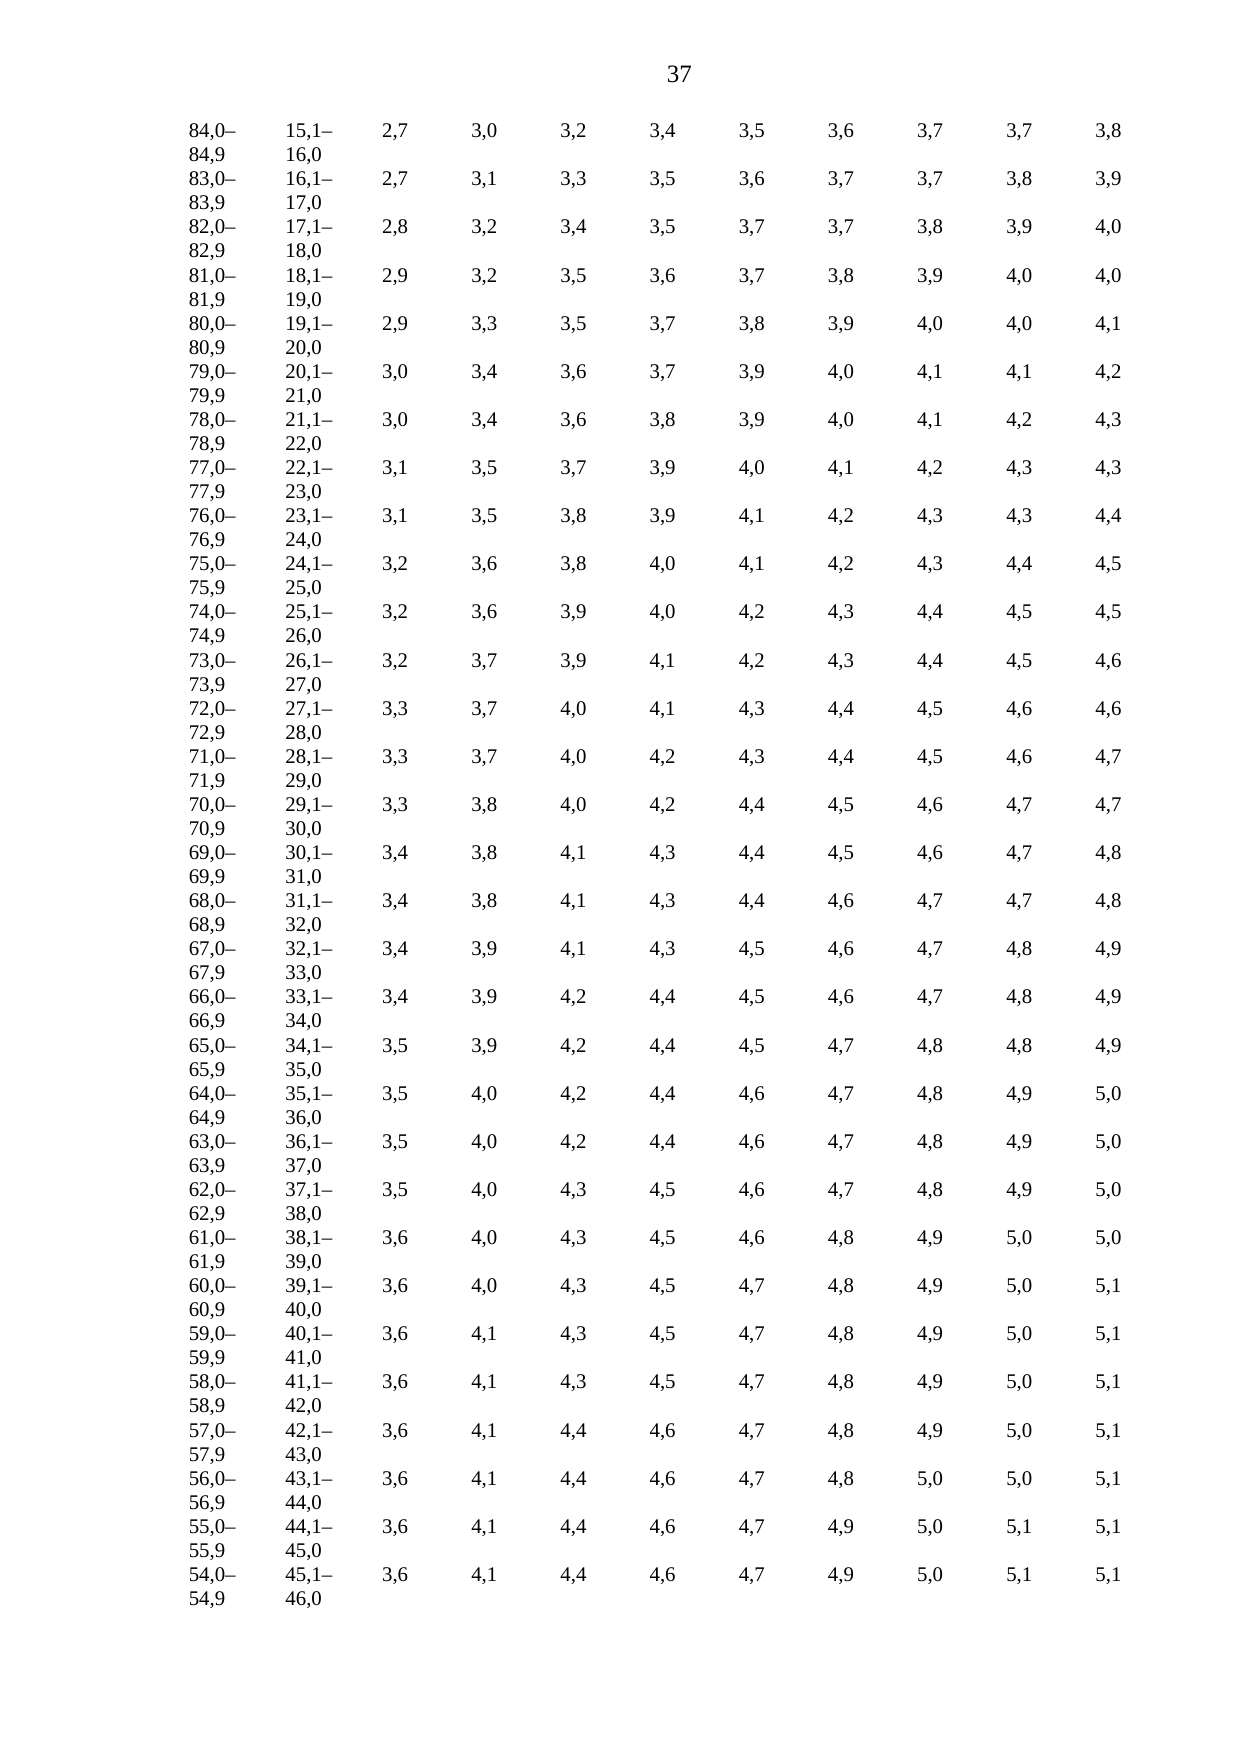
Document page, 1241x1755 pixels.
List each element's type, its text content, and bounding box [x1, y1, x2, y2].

table_cell 4,4 [816, 744, 906, 792]
table_cell 3,4 [460, 407, 549, 455]
table_cell 3,7 [638, 311, 727, 359]
table_cell 3,9 [727, 359, 816, 407]
table_cell 3,8 [727, 311, 816, 359]
table_cell 4,6 [816, 888, 906, 936]
table_cell 3,6 [371, 1562, 460, 1610]
table_cell 73,0–73,9 [177, 648, 274, 696]
table_cell 4,7 [727, 1418, 816, 1466]
table_cell 42,1–43,0 [274, 1418, 371, 1466]
table_cell 3,6 [371, 1369, 460, 1417]
table_cell 4,6 [638, 1418, 727, 1466]
table_cell 76,0–76,9 [177, 503, 274, 551]
table_cell 4,0 [549, 744, 638, 792]
table_cell 3,9 [816, 311, 906, 359]
table_cell 4,4 [906, 648, 995, 696]
table_cell 4,6 [995, 744, 1084, 792]
table_cell 5,1 [1084, 1418, 1181, 1466]
table_cell 3,6 [460, 551, 549, 599]
table_cell 59,0–59,9 [177, 1321, 274, 1369]
table_cell 56,0–56,9 [177, 1466, 274, 1514]
table_cell 3,6 [549, 407, 638, 455]
table_cell 3,6 [816, 118, 906, 166]
table_cell 3,5 [371, 1033, 460, 1081]
table_cell 3,9 [638, 503, 727, 551]
table_cell 5,0 [995, 1273, 1084, 1321]
table_cell 4,3 [549, 1369, 638, 1417]
table_cell 4,4 [638, 1129, 727, 1177]
table_cell 3,7 [816, 214, 906, 262]
table_cell 4,8 [906, 1177, 995, 1225]
table_cell 3,7 [638, 359, 727, 407]
table_cell 3,5 [549, 311, 638, 359]
table_cell 75,0–75,9 [177, 551, 274, 599]
table_cell 4,3 [995, 455, 1084, 503]
table_cell 3,0 [371, 359, 460, 407]
table_cell 4,7 [816, 1081, 906, 1129]
table_cell 4,9 [816, 1514, 906, 1562]
table_cell 68,0–68,9 [177, 888, 274, 936]
table_cell 5,0 [995, 1225, 1084, 1273]
table_cell 3,0 [371, 407, 460, 455]
table_cell 21,1–22,0 [274, 407, 371, 455]
table_cell 82,0–82,9 [177, 214, 274, 262]
table_cell 67,0–67,9 [177, 936, 274, 984]
table_cell 4,3 [1084, 455, 1181, 503]
table_cell 4,3 [906, 503, 995, 551]
table_cell 3,2 [371, 648, 460, 696]
table_cell 3,9 [727, 407, 816, 455]
table_cell 4,1 [906, 359, 995, 407]
table_cell 4,3 [638, 936, 727, 984]
table_cell 4,1 [906, 407, 995, 455]
table_cell 4,5 [906, 696, 995, 744]
table_cell 4,1 [638, 648, 727, 696]
table_cell 4,0 [460, 1129, 549, 1177]
table_cell 3,6 [371, 1514, 460, 1562]
table_cell 5,1 [1084, 1514, 1181, 1562]
table_cell 3,5 [371, 1177, 460, 1225]
table_cell 31,1–32,0 [274, 888, 371, 936]
table_cell 4,8 [1084, 888, 1181, 936]
table_cell 5,0 [995, 1418, 1084, 1466]
table_cell 4,2 [638, 744, 727, 792]
table_cell 4,2 [727, 599, 816, 647]
table_cell 3,8 [549, 503, 638, 551]
table_cell 4,8 [816, 1418, 906, 1466]
table_cell 28,1–29,0 [274, 744, 371, 792]
table_cell 4,5 [638, 1225, 727, 1273]
table_cell 3,9 [638, 455, 727, 503]
table_cell 4,4 [727, 792, 816, 840]
table_cell 30,1–31,0 [274, 840, 371, 888]
table_cell 4,3 [549, 1177, 638, 1225]
table_cell 4,3 [727, 696, 816, 744]
table_cell 3,3 [549, 166, 638, 214]
table_cell 3,9 [1084, 166, 1181, 214]
table_cell 22,1–23,0 [274, 455, 371, 503]
table_cell 18,1–19,0 [274, 263, 371, 311]
table_cell 4,3 [995, 503, 1084, 551]
table_cell 4,9 [906, 1418, 995, 1466]
table_cell 4,0 [460, 1225, 549, 1273]
table_cell 84,0–84,9 [177, 118, 274, 166]
table_cell 3,4 [371, 984, 460, 1032]
table_cell 5,0 [906, 1466, 995, 1514]
table_cell 3,8 [460, 792, 549, 840]
table_cell 4,7 [906, 888, 995, 936]
table_cell 4,7 [727, 1562, 816, 1610]
table_cell 25,1–26,0 [274, 599, 371, 647]
table_cell 4,5 [727, 1033, 816, 1081]
table_cell 4,6 [727, 1129, 816, 1177]
table_cell 58,0–58,9 [177, 1369, 274, 1417]
table_cell 4,3 [816, 648, 906, 696]
table_cell 4,2 [638, 792, 727, 840]
table_cell 3,6 [371, 1466, 460, 1514]
table_cell 4,9 [906, 1273, 995, 1321]
table_cell 3,6 [371, 1273, 460, 1321]
table_cell 3,7 [995, 118, 1084, 166]
table_cell 3,9 [549, 648, 638, 696]
table_cell 3,4 [371, 840, 460, 888]
table_cell 3,7 [460, 696, 549, 744]
table_cell 71,0–71,9 [177, 744, 274, 792]
table_cell 35,1–36,0 [274, 1081, 371, 1129]
table_cell 3,1 [371, 503, 460, 551]
table_cell 3,4 [549, 214, 638, 262]
table_cell 4,0 [549, 696, 638, 744]
table_cell 5,1 [995, 1514, 1084, 1562]
table_cell 4,9 [1084, 1033, 1181, 1081]
table_cell 4,0 [1084, 263, 1181, 311]
table_cell 4,2 [549, 984, 638, 1032]
table_cell 4,0 [816, 407, 906, 455]
table_cell 4,7 [727, 1514, 816, 1562]
table_cell 3,2 [371, 599, 460, 647]
table_cell 32,1–33,0 [274, 936, 371, 984]
table_cell 20,1–21,0 [274, 359, 371, 407]
table_cell 5,1 [1084, 1562, 1181, 1610]
table_cell 4,0 [638, 599, 727, 647]
table_cell 4,4 [638, 984, 727, 1032]
table_cell 3,3 [371, 696, 460, 744]
table_cell 5,1 [1084, 1466, 1181, 1514]
table_cell 4,7 [816, 1177, 906, 1225]
table_cell 4,1 [727, 551, 816, 599]
table_cell 3,5 [371, 1081, 460, 1129]
table_cell 4,5 [816, 840, 906, 888]
table_cell 4,8 [995, 936, 1084, 984]
table_cell 4,1 [549, 888, 638, 936]
table_cell 4,0 [549, 792, 638, 840]
table_cell 3,7 [727, 263, 816, 311]
table_cell 4,3 [1084, 407, 1181, 455]
table_cell 80,0–80,9 [177, 311, 274, 359]
table_cell 4,2 [549, 1033, 638, 1081]
table_cell 4,4 [549, 1418, 638, 1466]
table_cell 69,0–69,9 [177, 840, 274, 888]
table_cell 39,1–40,0 [274, 1273, 371, 1321]
table_cell 3,1 [460, 166, 549, 214]
table_cell 4,3 [816, 599, 906, 647]
table_cell 3,4 [371, 888, 460, 936]
table_cell 3,7 [460, 648, 549, 696]
table_cell 3,7 [816, 166, 906, 214]
table_cell 3,8 [1084, 118, 1181, 166]
table_cell 3,6 [460, 599, 549, 647]
table_cell 5,0 [995, 1369, 1084, 1417]
table_cell 4,4 [727, 888, 816, 936]
table_cell 4,8 [995, 984, 1084, 1032]
table_cell 27,1–28,0 [274, 696, 371, 744]
table_cell 5,0 [906, 1562, 995, 1610]
table_cell 3,5 [460, 503, 549, 551]
table_cell 4,9 [995, 1177, 1084, 1225]
table_cell 3,8 [460, 888, 549, 936]
table_cell 4,3 [638, 888, 727, 936]
table_cell 17,1–18,0 [274, 214, 371, 262]
table_cell 60,0–60,9 [177, 1273, 274, 1321]
table_cell 4,5 [727, 936, 816, 984]
table_cell 4,5 [638, 1321, 727, 1369]
table_cell 4,8 [816, 1321, 906, 1369]
table_cell 3,8 [906, 214, 995, 262]
table_cell 4,9 [995, 1129, 1084, 1177]
table_cell 5,1 [1084, 1273, 1181, 1321]
table_cell 4,4 [995, 551, 1084, 599]
table_cell 26,1–27,0 [274, 648, 371, 696]
table_cell 37,1–38,0 [274, 1177, 371, 1225]
table_cell 3,2 [549, 118, 638, 166]
table_cell 4,5 [816, 792, 906, 840]
table_cell 3,9 [460, 1033, 549, 1081]
table_cell 4,4 [816, 696, 906, 744]
table_cell 55,0–55,9 [177, 1514, 274, 1562]
table_cell 4,1 [549, 936, 638, 984]
table_cell 4,5 [1084, 599, 1181, 647]
table_cell 4,4 [727, 840, 816, 888]
table_cell 4,1 [816, 455, 906, 503]
table_cell 4,7 [727, 1369, 816, 1417]
table_cell 3,5 [549, 263, 638, 311]
table_cell 2,7 [371, 118, 460, 166]
table_cell 57,0–57,9 [177, 1418, 274, 1466]
table_cell 4,3 [638, 840, 727, 888]
table_cell 5,0 [995, 1466, 1084, 1514]
table_cell 4,3 [549, 1225, 638, 1273]
table_cell 4,2 [549, 1081, 638, 1129]
table_cell 79,0–79,9 [177, 359, 274, 407]
table_cell 3,9 [460, 984, 549, 1032]
table_cell 4,5 [727, 984, 816, 1032]
table_cell 4,6 [638, 1514, 727, 1562]
table_cell 34,1–35,0 [274, 1033, 371, 1081]
table_cell 4,2 [549, 1129, 638, 1177]
table_cell 44,1–45,0 [274, 1514, 371, 1562]
table_cell 4,2 [727, 648, 816, 696]
table_cell 4,4 [549, 1466, 638, 1514]
table_cell 3,8 [995, 166, 1084, 214]
table_cell 40,1–41,0 [274, 1321, 371, 1369]
table_cell 3,5 [371, 1129, 460, 1177]
table_cell 5,0 [1084, 1177, 1181, 1225]
table_cell 4,5 [995, 599, 1084, 647]
table_cell 38,1–39,0 [274, 1225, 371, 1273]
table_cell 23,1–24,0 [274, 503, 371, 551]
table_cell 4,4 [906, 599, 995, 647]
table_cell 4,6 [727, 1177, 816, 1225]
table_cell 66,0–66,9 [177, 984, 274, 1032]
table_cell 3,6 [638, 263, 727, 311]
table_cell 63,0–63,9 [177, 1129, 274, 1177]
table_cell 4,2 [816, 503, 906, 551]
table_cell 61,0–61,9 [177, 1225, 274, 1273]
table_cell 4,0 [906, 311, 995, 359]
table_cell 3,5 [638, 214, 727, 262]
table_cell 2,7 [371, 166, 460, 214]
table_cell 4,1 [460, 1562, 549, 1610]
table_cell 3,6 [727, 166, 816, 214]
table_cell 81,0–81,9 [177, 263, 274, 311]
table_cell 3,2 [460, 263, 549, 311]
table_cell 41,1–42,0 [274, 1369, 371, 1417]
table_cell 4,6 [638, 1466, 727, 1514]
table_cell 4,6 [638, 1562, 727, 1610]
table_cell 2,8 [371, 214, 460, 262]
table_cell 5,0 [1084, 1225, 1181, 1273]
table_cell 4,0 [816, 359, 906, 407]
table_cell 3,5 [638, 166, 727, 214]
table_cell 3,9 [906, 263, 995, 311]
table_cell 4,9 [906, 1369, 995, 1417]
table_cell 3,6 [371, 1321, 460, 1369]
table_cell 4,7 [906, 936, 995, 984]
table_cell 4,3 [549, 1321, 638, 1369]
table_cell 4,7 [727, 1273, 816, 1321]
table_cell 4,1 [1084, 311, 1181, 359]
table_cell 4,9 [906, 1225, 995, 1273]
table_cell 78,0–78,9 [177, 407, 274, 455]
table_cell 4,8 [1084, 840, 1181, 888]
table_cell 4,0 [995, 263, 1084, 311]
table_cell 4,2 [1084, 359, 1181, 407]
table_cell 43,1–44,0 [274, 1466, 371, 1514]
table_cell 4,6 [995, 696, 1084, 744]
table_cell 5,1 [995, 1562, 1084, 1610]
table_cell 3,2 [460, 214, 549, 262]
table_cell 3,6 [371, 1225, 460, 1273]
table_cell 4,1 [549, 840, 638, 888]
table_cell 4,1 [460, 1514, 549, 1562]
table_cell 65,0–65,9 [177, 1033, 274, 1081]
table_cell 5,0 [995, 1321, 1084, 1369]
table_cell 3,8 [549, 551, 638, 599]
table_cell 4,2 [816, 551, 906, 599]
table_cell 3,9 [460, 936, 549, 984]
table_cell 3,8 [816, 263, 906, 311]
table_cell 4,0 [727, 455, 816, 503]
table_cell 45,1–46,0 [274, 1562, 371, 1610]
table_cell 3,8 [460, 840, 549, 888]
table_cell 2,9 [371, 311, 460, 359]
table_cell 4,9 [1084, 936, 1181, 984]
table_cell 3,3 [371, 744, 460, 792]
table_cell 77,0–77,9 [177, 455, 274, 503]
table_cell 2,9 [371, 263, 460, 311]
table_cell 19,1–20,0 [274, 311, 371, 359]
table_cell 83,0–83,9 [177, 166, 274, 214]
table_cell 4,5 [995, 648, 1084, 696]
table_cell 4,8 [906, 1081, 995, 1129]
table_cell 3,9 [549, 599, 638, 647]
table_cell 3,0 [460, 118, 549, 166]
table_cell 4,1 [638, 696, 727, 744]
table_cell 5,1 [1084, 1369, 1181, 1417]
table_cell 74,0–74,9 [177, 599, 274, 647]
table_cell 15,1–16,0 [274, 118, 371, 166]
table_cell 4,4 [638, 1081, 727, 1129]
table_cell 5,0 [1084, 1081, 1181, 1129]
table_cell 4,9 [906, 1321, 995, 1369]
table_cell 4,6 [1084, 648, 1181, 696]
table_cell 4,1 [460, 1321, 549, 1369]
table_cell 72,0–72,9 [177, 696, 274, 744]
table_cell 4,4 [1084, 503, 1181, 551]
table_cell 4,7 [1084, 744, 1181, 792]
table_cell 3,4 [460, 359, 549, 407]
table_cell 4,6 [727, 1225, 816, 1273]
table_cell 4,0 [995, 311, 1084, 359]
table_cell 4,8 [906, 1033, 995, 1081]
table_cell 3,7 [906, 166, 995, 214]
table_cell 5,1 [1084, 1321, 1181, 1369]
table_cell 4,7 [816, 1033, 906, 1081]
table_cell 4,0 [460, 1273, 549, 1321]
table_cell 4,8 [816, 1273, 906, 1321]
table_cell 4,3 [727, 744, 816, 792]
table_cell 4,6 [1084, 696, 1181, 744]
table_cell 3,5 [460, 455, 549, 503]
table_cell 3,3 [371, 792, 460, 840]
table_cell 4,2 [995, 407, 1084, 455]
table_cell 24,1–25,0 [274, 551, 371, 599]
table_cell 4,0 [1084, 214, 1181, 262]
table_cell 3,6 [371, 1418, 460, 1466]
table_cell 4,0 [460, 1177, 549, 1225]
table_cell 54,0–54,9 [177, 1562, 274, 1610]
table_cell 3,8 [638, 407, 727, 455]
table_cell 3,7 [460, 744, 549, 792]
table_cell 4,1 [460, 1418, 549, 1466]
table_cell 4,4 [549, 1514, 638, 1562]
table_cell 4,0 [460, 1081, 549, 1129]
table_cell 33,1–34,0 [274, 984, 371, 1032]
table_cell 3,3 [460, 311, 549, 359]
table_cell 4,4 [638, 1033, 727, 1081]
table_cell 3,5 [727, 118, 816, 166]
table_cell 4,7 [906, 984, 995, 1032]
table_cell 4,1 [995, 359, 1084, 407]
table_cell 4,7 [727, 1321, 816, 1369]
table_cell 4,6 [727, 1081, 816, 1129]
table_cell 4,6 [816, 984, 906, 1032]
table_cell 4,6 [816, 936, 906, 984]
table_cell 3,2 [371, 551, 460, 599]
table_cell 3,6 [549, 359, 638, 407]
table_cell 4,5 [906, 744, 995, 792]
table_cell 3,7 [727, 214, 816, 262]
table_cell 4,8 [816, 1225, 906, 1273]
table_cell 4,5 [1084, 551, 1181, 599]
table_cell 4,0 [638, 551, 727, 599]
table_cell 4,7 [995, 888, 1084, 936]
table_cell 16,1–17,0 [274, 166, 371, 214]
table_cell 5,0 [906, 1514, 995, 1562]
table_cell 3,9 [995, 214, 1084, 262]
table_cell 5,0 [1084, 1129, 1181, 1177]
table_cell 4,4 [549, 1562, 638, 1610]
table_cell 4,2 [906, 455, 995, 503]
table_cell 62,0–62,9 [177, 1177, 274, 1225]
table_cell 4,5 [638, 1369, 727, 1417]
table_cell 3,7 [549, 455, 638, 503]
table_cell 4,6 [906, 792, 995, 840]
table_cell 4,8 [995, 1033, 1084, 1081]
table_cell 4,5 [638, 1177, 727, 1225]
table_cell 4,8 [906, 1129, 995, 1177]
table_cell 4,7 [995, 840, 1084, 888]
table_cell 4,8 [816, 1466, 906, 1514]
table_cell 4,9 [1084, 984, 1181, 1032]
table_cell 3,7 [906, 118, 995, 166]
table_cell 4,8 [816, 1369, 906, 1417]
table_cell 4,3 [549, 1273, 638, 1321]
table_cell 4,9 [995, 1081, 1084, 1129]
table_cell 4,7 [995, 792, 1084, 840]
table_cell 4,7 [1084, 792, 1181, 840]
table_cell 36,1–37,0 [274, 1129, 371, 1177]
table_cell 3,1 [371, 455, 460, 503]
table_cell 4,7 [727, 1466, 816, 1514]
table_cell 4,1 [727, 503, 816, 551]
table_cell 4,5 [638, 1273, 727, 1321]
table_cell 4,7 [816, 1129, 906, 1177]
table_cell 64,0–64,9 [177, 1081, 274, 1129]
table_cell 4,6 [906, 840, 995, 888]
table_cell 4,3 [906, 551, 995, 599]
table_cell 3,4 [638, 118, 727, 166]
table_cell 4,1 [460, 1369, 549, 1417]
table_cell 70,0–70,9 [177, 792, 274, 840]
table_cell 29,1–30,0 [274, 792, 371, 840]
table_cell 3,4 [371, 936, 460, 984]
table_cell 4,1 [460, 1466, 549, 1514]
table_cell 4,9 [816, 1562, 906, 1610]
